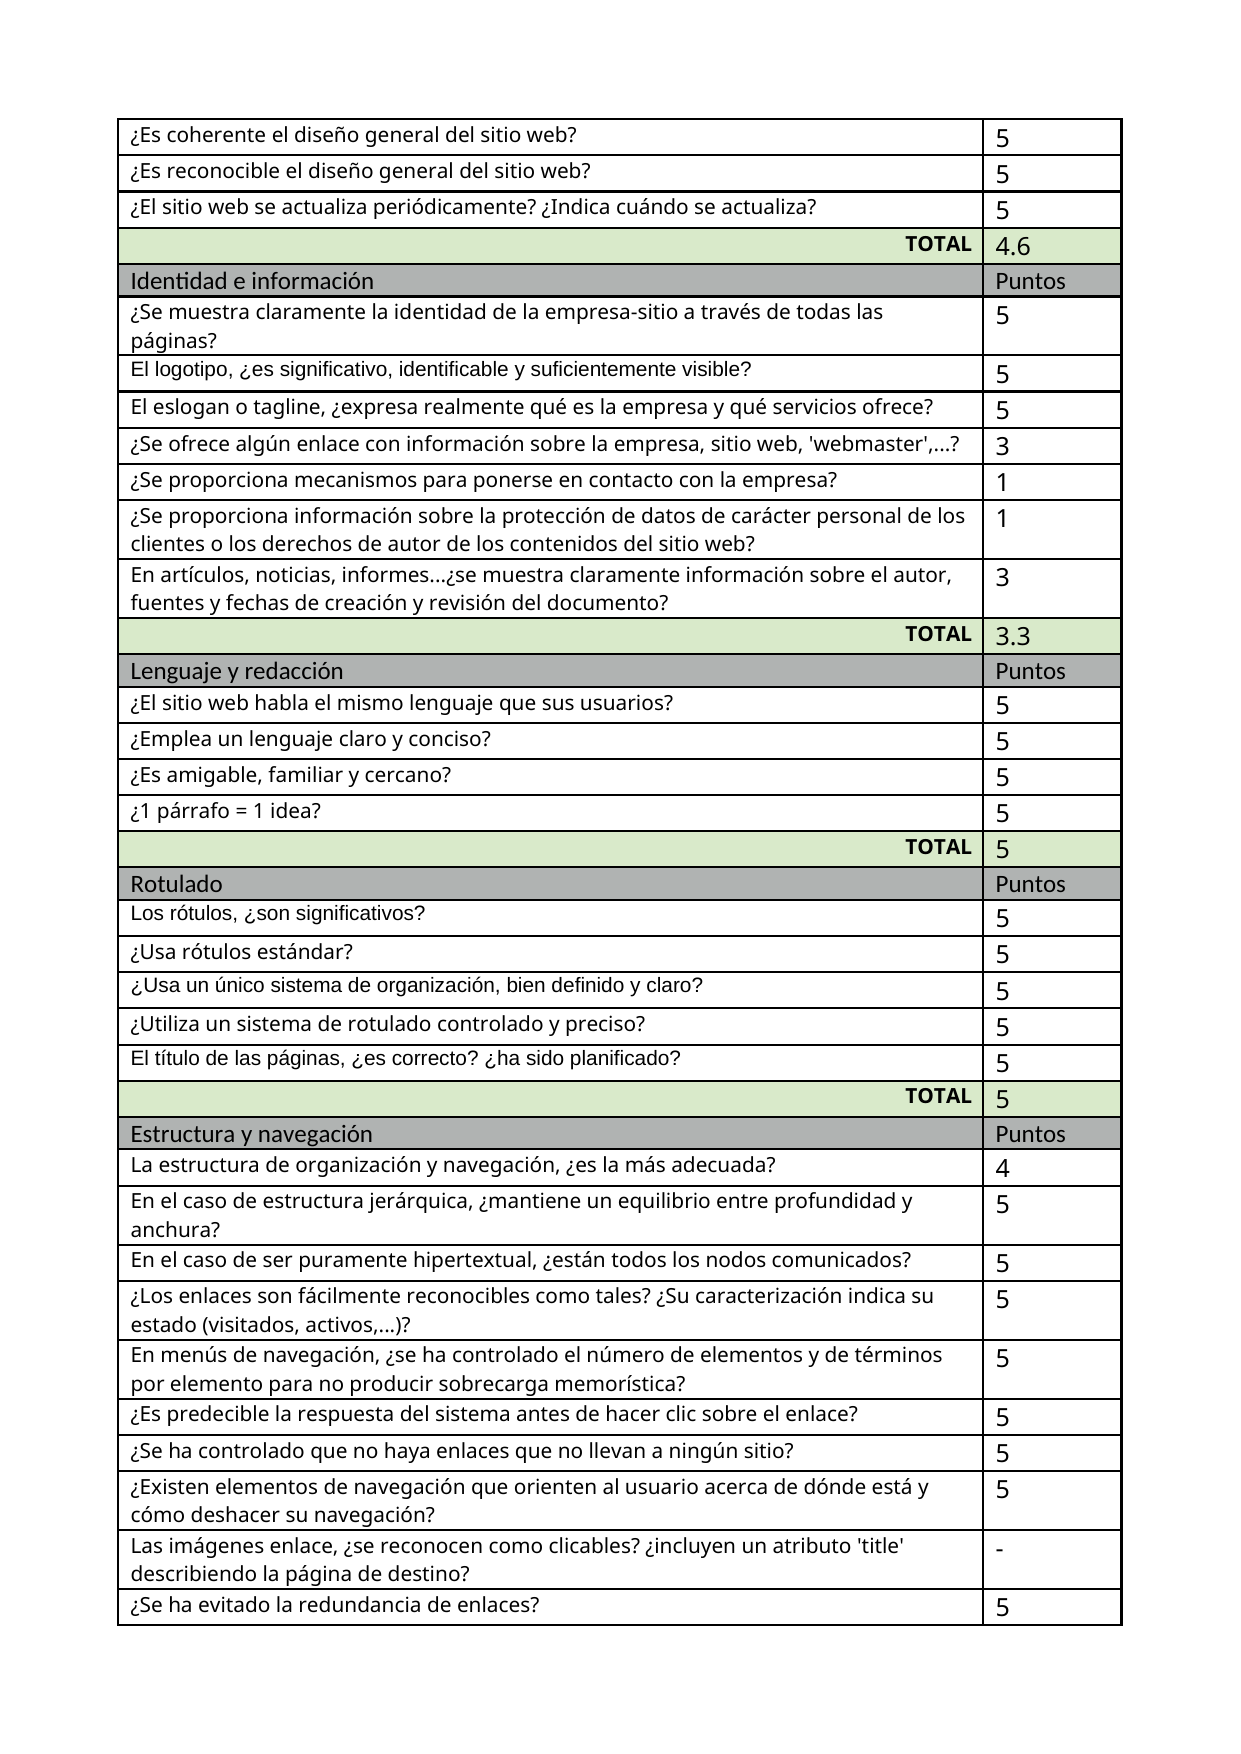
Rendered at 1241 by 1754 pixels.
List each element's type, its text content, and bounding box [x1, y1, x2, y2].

table_cell Rotulado [119, 868, 982, 899]
table_cell 5 [984, 1009, 1120, 1043]
table_cell El título de las páginas, ¿es correcto? ¿ha sido planiﬁcado? [119, 1046, 982, 1079]
table_cell Las imágenes enlace, ¿se reconocen como clicables? ¿incluyen un atributo 'title' describiendo la página de destino? [119, 1531, 982, 1588]
table_cell 5 [984, 688, 1120, 722]
table_cell TOTAL [119, 832, 982, 866]
table_cell - [984, 1531, 1120, 1588]
table_cell ¿1 párrafo = 1 idea? [119, 796, 982, 830]
table_cell ¿El sitio web se actualiza periódicamente? ¿Indica cuándo se actualiza? [119, 193, 982, 227]
table_cell 5 [984, 937, 1120, 971]
table_cell ¿Es coherente el diseño general del sitio web? [119, 120, 982, 154]
table_cell 5 [984, 1341, 1120, 1397]
table_cell ¿Se proporciona información sobre la protección de datos de carácter personal de los clientes o los derechos de autor de los contenidos del sitio web? [119, 501, 982, 558]
table_cell TOTAL [119, 229, 982, 263]
table_cell 5 [984, 298, 1120, 354]
table_cell En el caso de estructura jerárquica, ¿mantiene un equilibrio entre profundidad y anchura? [119, 1187, 982, 1243]
table_cell ¿Los enlaces son fácilmente reconocibles como tales? ¿Su caracterización indica su estado (visitados, activos,...)? [119, 1282, 982, 1338]
table_cell 5 [984, 1282, 1120, 1338]
table_cell 1 [984, 501, 1120, 558]
table_cell ¿Se ha evitado la redundancia de enlaces? [119, 1590, 982, 1624]
table_cell TOTAL [119, 619, 982, 653]
table_cell 5 [984, 1046, 1120, 1079]
table_cell La estructura de organización y navegación, ¿es la más adecuada? [119, 1150, 982, 1184]
table_cell 1 [984, 465, 1120, 499]
table_cell ¿Se ha controlado que no haya enlaces que no llevan a ningún sitio? [119, 1436, 982, 1470]
table_cell ¿Se ofrece algún enlace con información sobre la empresa, sitio web, 'webmaster',...? [119, 429, 982, 463]
table_cell Puntos [984, 868, 1120, 899]
table_cell 4 [984, 1150, 1120, 1184]
table_cell 5 [984, 901, 1120, 935]
table_cell En menús de navegación, ¿se ha controlado el número de elementos y de términos por elemento para no producir sobrecarga memorística? [119, 1341, 982, 1397]
table_cell 5 [984, 393, 1120, 427]
table_cell Estructura y navegación [119, 1118, 982, 1148]
table_cell ¿Existen elementos de navegación que orienten al usuario acerca de dónde está y cómo deshacer su navegación? [119, 1472, 982, 1529]
table_cell 5 [984, 193, 1120, 227]
table_cell 5 [984, 1246, 1120, 1279]
table_cell 5 [984, 1400, 1120, 1434]
table_cell 5 [984, 1472, 1120, 1529]
table_cell Puntos [984, 655, 1120, 686]
table_cell ¿El sitio web habla el mismo lenguaje que sus usuarios? [119, 688, 982, 722]
table_cell ¿Es amigable, familiar y cercano? [119, 760, 982, 794]
table_cell 5 [984, 1436, 1120, 1470]
table_cell 3.3 [984, 619, 1120, 653]
table_cell ¿Es predecible la respuesta del sistema antes de hacer clic sobre el enlace? [119, 1400, 982, 1434]
table_cell ¿Es reconocible el diseño general del sitio web? [119, 156, 982, 190]
table_cell ¿Se muestra claramente la identidad de la empresa-sitio a través de todas las páginas? [119, 298, 982, 354]
table_cell 5 [984, 1082, 1120, 1116]
table_cell ¿Usa un único sistema de organización, bien deﬁnido y claro? [119, 973, 982, 1007]
table_cell 5 [984, 724, 1120, 758]
table_cell 5 [984, 1187, 1120, 1243]
table_cell ¿Utiliza un sistema de rotulado controlado y preciso? [119, 1009, 982, 1043]
table_cell 5 [984, 156, 1120, 190]
table_cell TOTAL [119, 1082, 982, 1116]
table_cell 5 [984, 832, 1120, 866]
table_cell Identidad e información [119, 265, 982, 295]
table_cell ¿Se proporciona mecanismos para ponerse en contacto con la empresa? [119, 465, 982, 499]
table_cell Puntos [984, 265, 1120, 295]
table_cell 4.6 [984, 229, 1120, 263]
table_cell 5 [984, 1590, 1120, 1624]
table_cell 3 [984, 560, 1120, 617]
table_cell Lenguaje y redacción [119, 655, 982, 686]
table_cell 5 [984, 973, 1120, 1007]
table_cell En artículos, noticias, informes...¿se muestra claramente información sobre el autor, fuentes y fechas de creación y revisión del documento? [119, 560, 982, 617]
table_cell ¿Emplea un lenguaje claro y conciso? [119, 724, 982, 758]
table_cell 5 [984, 356, 1120, 390]
table_cell ¿Usa rótulos estándar? [119, 937, 982, 971]
table_cell Puntos [984, 1118, 1120, 1148]
table_cell El eslogan o tagline, ¿expresa realmente qué es la empresa y qué servicios ofrece? [119, 393, 982, 427]
table_cell 5 [984, 796, 1120, 830]
table_cell Los rótulos, ¿son signiﬁcativos? [119, 901, 982, 935]
table_cell En el caso de ser puramente hipertextual, ¿están todos los nodos comunicados? [119, 1246, 982, 1279]
table_cell 5 [984, 120, 1120, 154]
table_cell El logotipo, ¿es signiﬁcativo, identiﬁcable y suﬁcientemente visible? [119, 356, 982, 390]
table_cell 5 [984, 760, 1120, 794]
table_cell 3 [984, 429, 1120, 463]
